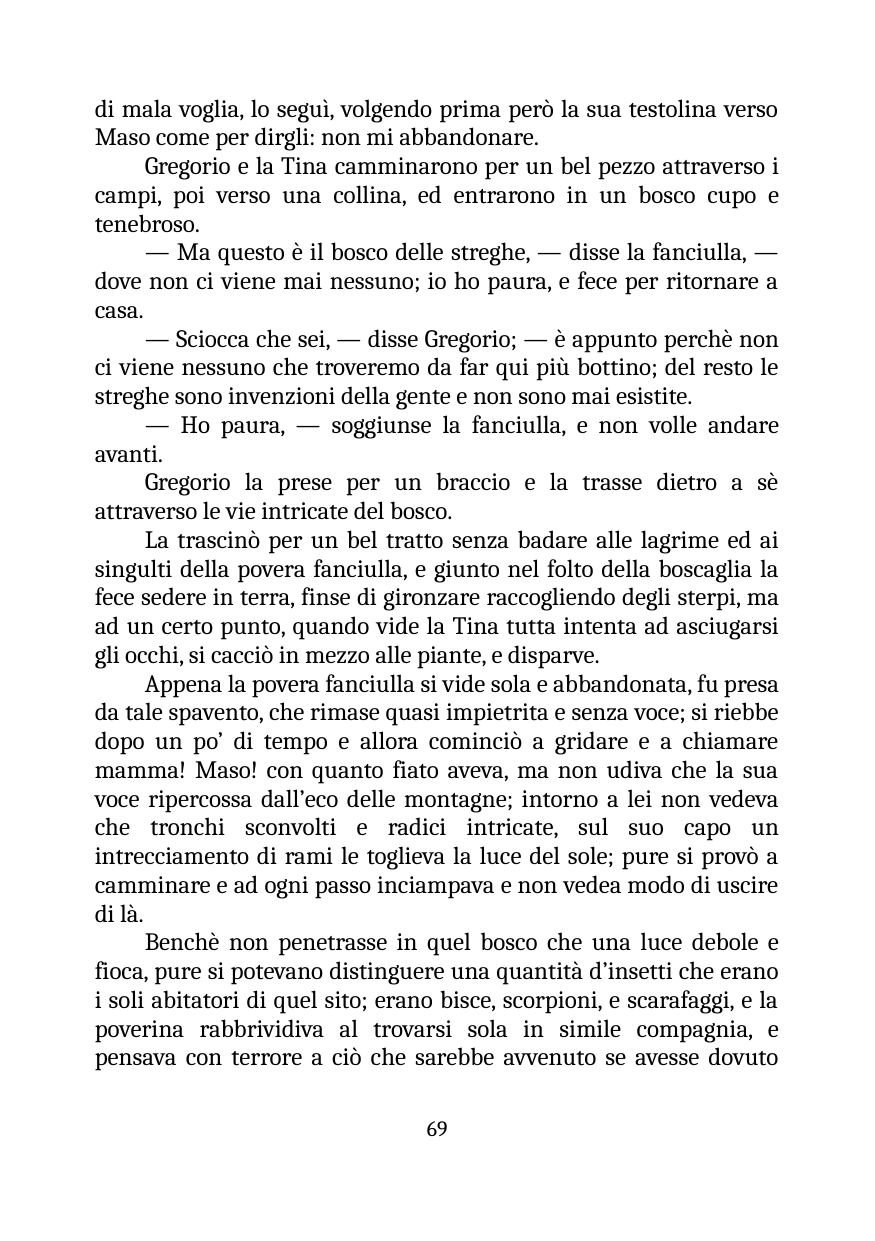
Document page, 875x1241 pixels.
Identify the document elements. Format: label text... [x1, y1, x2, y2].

text — Ho paura, — soggiunse la fanciulla, e non volle andare avanti. [94, 411, 779, 468]
text — Sciocca che sei, — disse Gregorio; — è appunto perchè non ci viene nessuno che troveremo da far qui più bottino; del resto le streghe sono invenzioni della gente e non sono mai esistite. [94, 324, 779, 411]
text Gregorio e la Tina camminarono per un bel pezzo attraverso i campi, poi verso una collina, ed entrarono in un bosco cupo e tenebroso. [94, 152, 779, 238]
text Appena la povera fanciulla si vide sola e abbandonata, fu presa da tale spavento, che rimase quasi impietrita e senza voce; si riebbe dopo un po’ di tempo e allora cominciò a gridare e a chiamare mamma! Maso! con quanto fiato aveva, ma non udiva che la sua voce ripercossa dall’eco delle montagne; intorno a lei non vedeva che tronchi sconvolti e radici intricate, sul suo capo un intrecciamento di rami le toglieva la luce del sole; pure si provò a camminare e ad ogni passo inciampava e non vedea modo di uscire di là. [94, 669, 779, 928]
text Gregorio la prese per un braccio e la trasse dietro a sè attraverso le vie intricate del bosco. [94, 468, 779, 526]
text La trascinò per un bel tratto senza badare alle lagrime ed ai singulti della povera fanciulla, e giunto nel folto della boscaglia la fece sedere in terra, finse di gironzare raccogliendo degli sterpi, ma ad un certo punto, quando vide la Tina tutta intenta ad asciugarsi gli occhi, si cacciò in mezzo alle piante, e disparve. [94, 526, 779, 669]
text Benchè non penetrasse in quel bosco che una luce debole e fioca, pure si potevano distinguere una quantità d’insetti che erano i soli abitatori di quel sito; erano bisce, scorpioni, e scarafaggi, e la poverina rabbrividiva al trovarsi sola in simile compagnia, e pensava con terrore a ciò che sarebbe avvenuto se avesse dovuto [94, 928, 779, 1072]
text — Ma questo è il bosco delle streghe, — disse la fanciulla, — dove non ci viene mai nessuno; io ho paura, e fece per ritornare a casa. [94, 238, 779, 324]
text di mala voglia, lo seguì, volgendo prima però la sua testolina verso Maso come per dirgli: non mi abbandonare. [94, 94, 779, 152]
